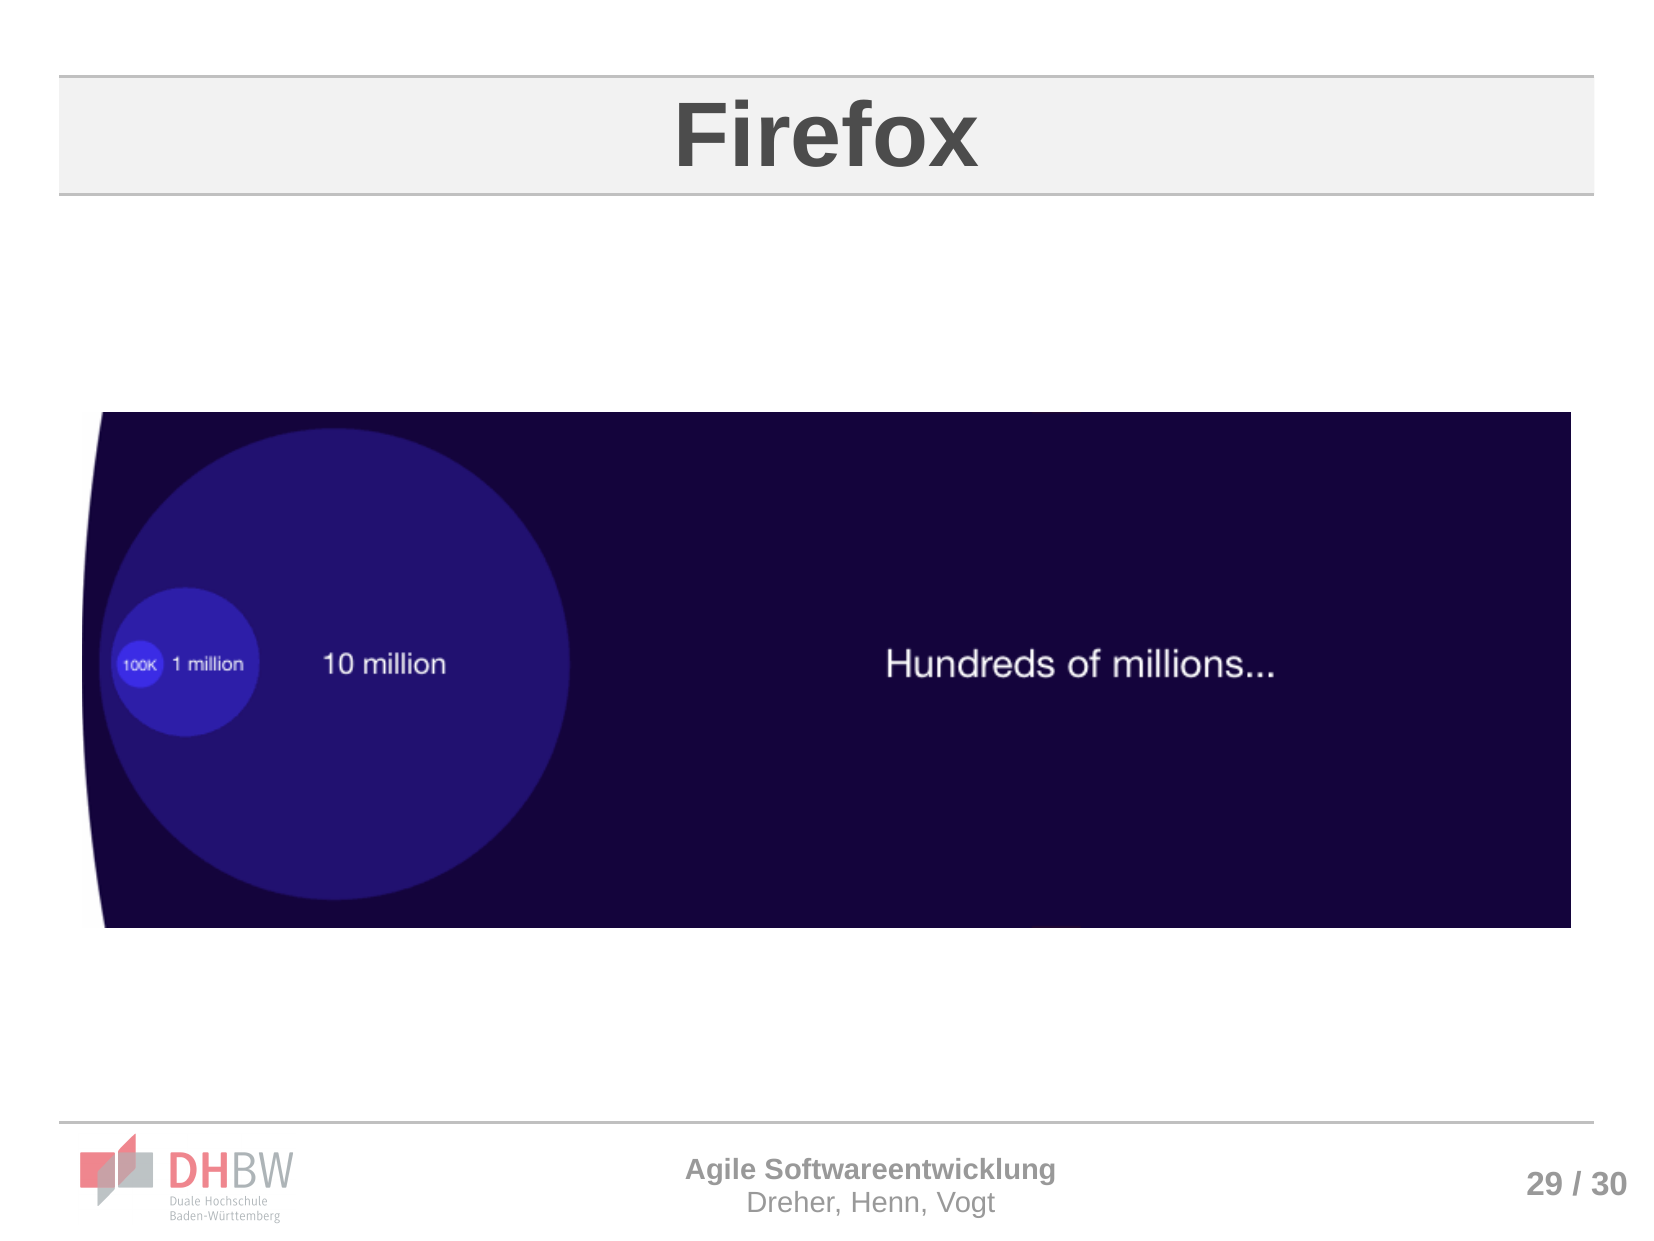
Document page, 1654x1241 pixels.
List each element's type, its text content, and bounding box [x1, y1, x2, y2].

picture [78, 1133, 296, 1225]
picture [82, 412, 1571, 928]
title Firefox [82, 31, 1571, 239]
